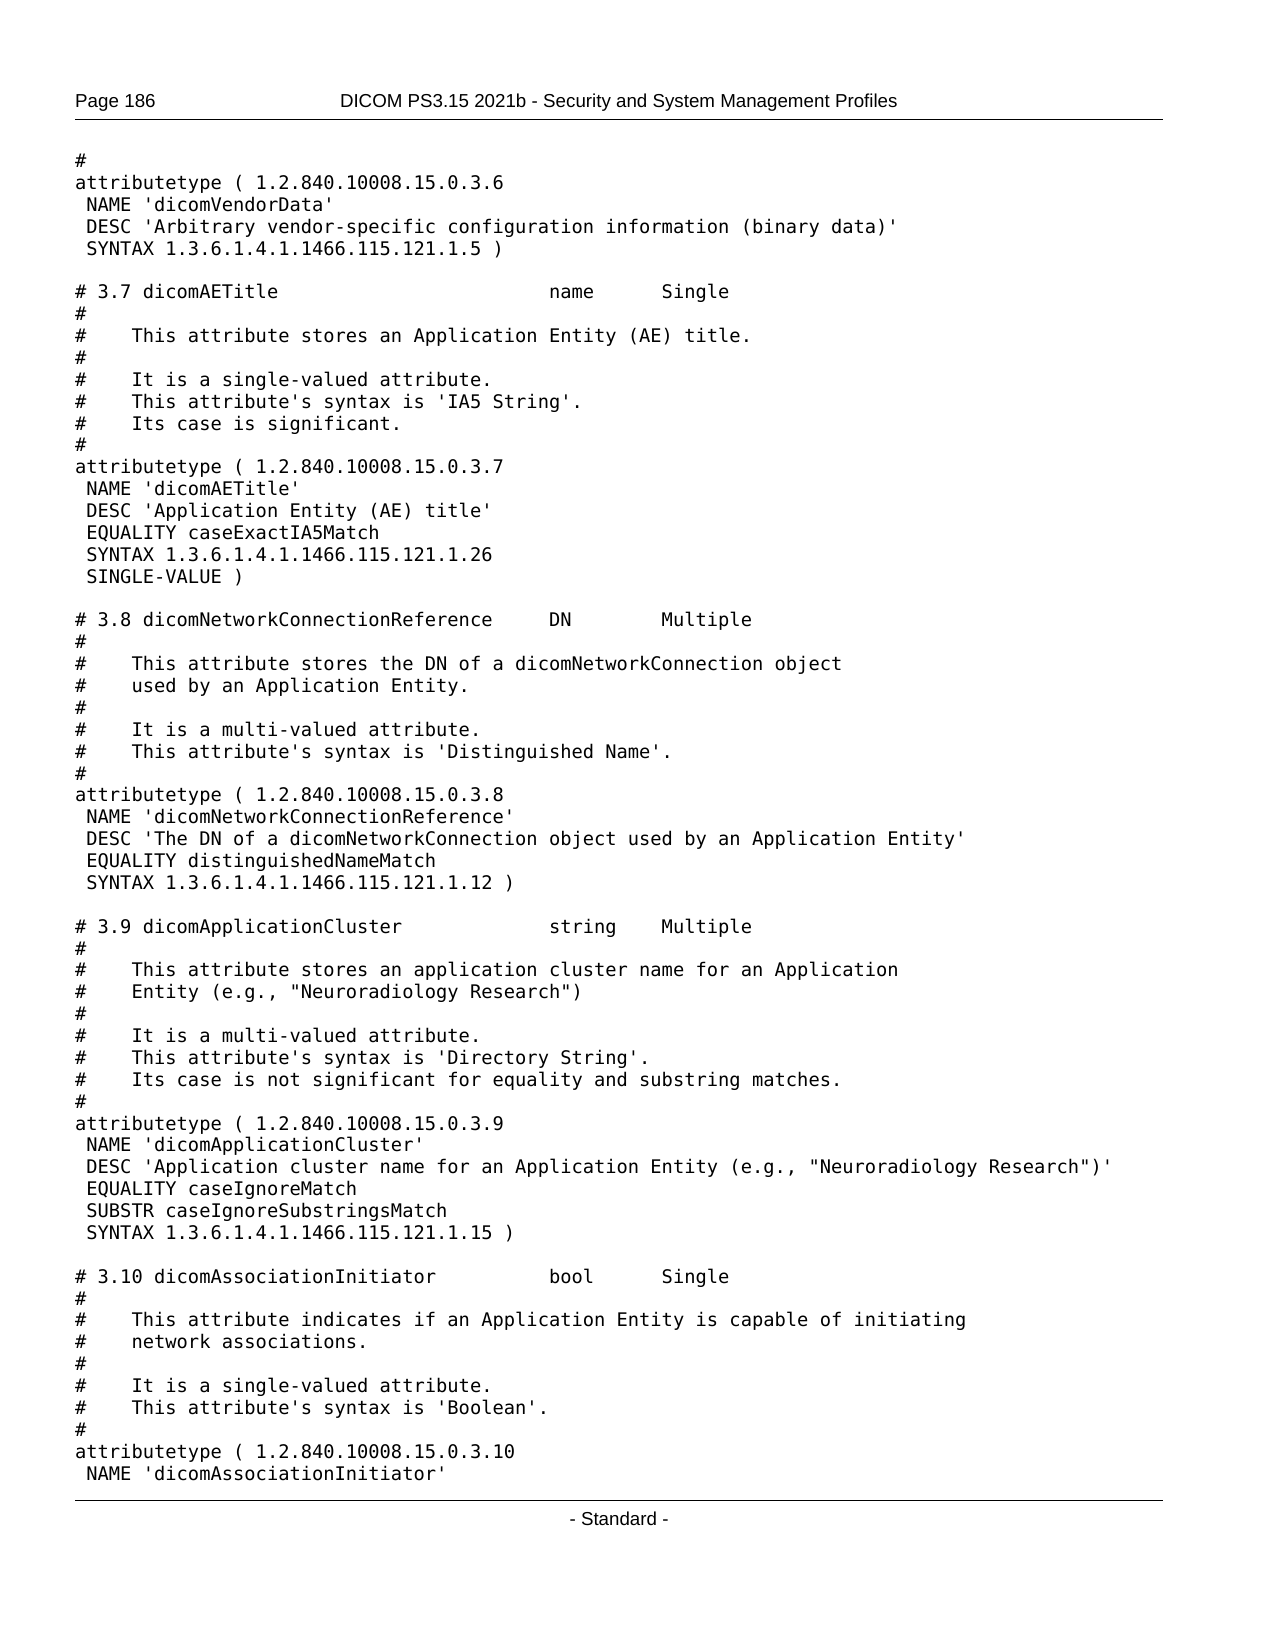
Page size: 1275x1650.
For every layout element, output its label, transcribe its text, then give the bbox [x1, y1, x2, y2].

text # attributetype ( 1.2.840.10008.15.0.3.6 NAME 'dicomVendorData' DESC 'Arbitrary vendor-specific configuration information (binary data)' SYNTAX 1.3.6.1.4.1.1466.115.121.1.5 ) # 3.7 dicomAETitle name Single # # This attribute stores an Application Entity (AE) title. # # It is a single-valued attribute. # This attribute's syntax is 'IA5 String'. # Its case is significant. # attributetype ( 1.2.840.10008.15.0.3.7 NAME 'dicomAETitle' DESC 'Application Entity (AE) title' EQUALITY caseExactIA5Match SYNTAX 1.3.6.1.4.1.1466.115.121.1.26 SINGLE-VALUE ) # 3.8 dicomNetworkConnectionReference DN Multiple # # This attribute stores the DN of a dicomNetworkConnection object # used by an Application Entity. # # It is a multi-valued attribute. # This attribute's syntax is 'Distinguished Name'. # attributetype ( 1.2.840.10008.15.0.3.8 NAME 'dicomNetworkConnectionReference' DESC 'The DN of a dicomNetworkConnection object used by an Application Entity' EQUALITY distinguishedNameMatch SYNTAX 1.3.6.1.4.1.1466.115.121.1.12 ) # 3.9 dicomApplicationCluster string Multiple # # This attribute stores an application cluster name for an Application # Entity (e.g., "Neuroradiology Research") # # It is a multi-valued attribute. # This attribute's syntax is 'Directory String'. # Its case is not significant for equality and substring matches. # attributetype ( 1.2.840.10008.15.0.3.9 NAME 'dicomApplicationCluster' DESC 'Application cluster name for an Application Entity (e.g., "Neuroradiology Research")' EQUALITY caseIgnoreMatch SUBSTR caseIgnoreSubstringsMatch SYNTAX 1.3.6.1.4.1.1466.115.121.1.15 ) # 3.10 dicomAssociationInitiator bool Single # # This attribute indicates if an Application Entity is capable of initiating # network associations. # # It is a single-valued attribute. # This attribute's syntax is 'Boolean'. # attributetype ( 1.2.840.10008.15.0.3.10 NAME 'dicomAssociationInitiator' [75, 150, 1162, 1484]
